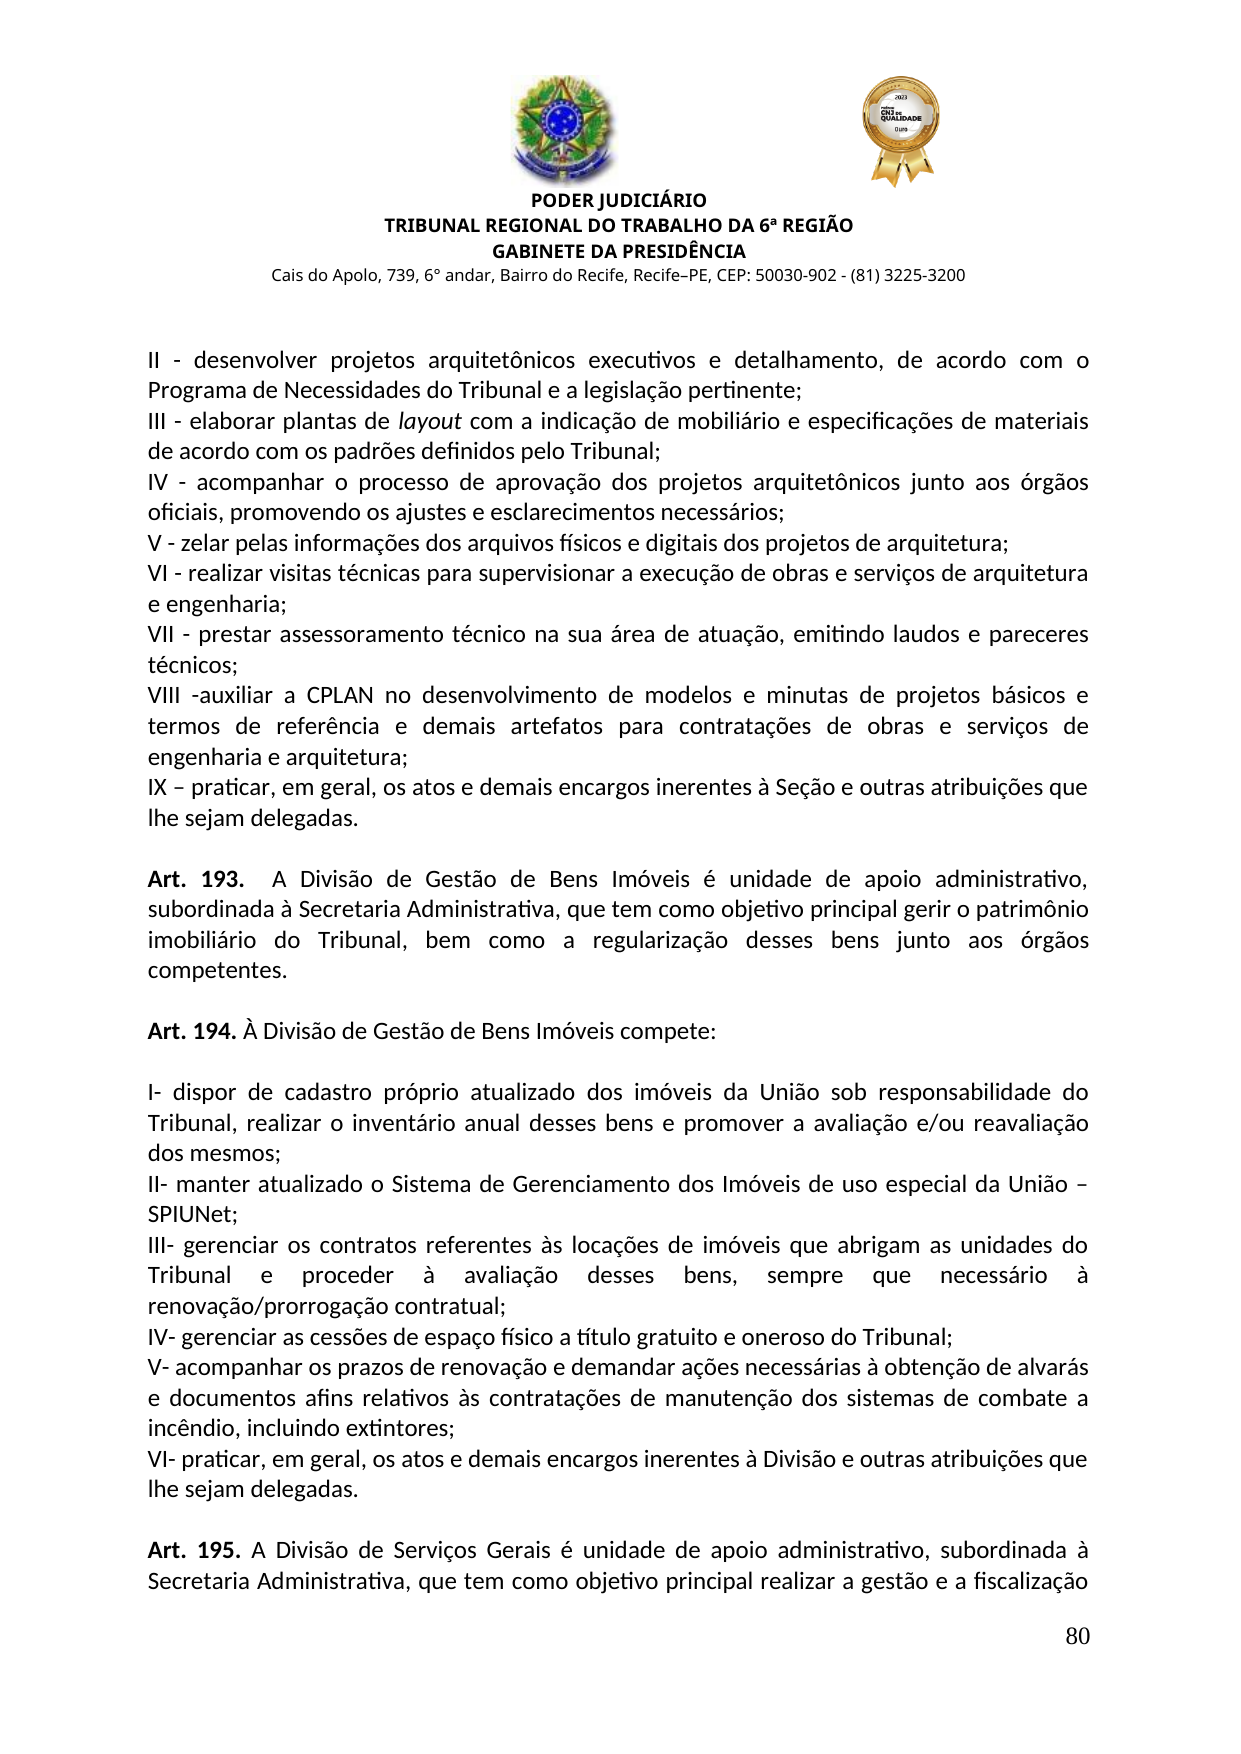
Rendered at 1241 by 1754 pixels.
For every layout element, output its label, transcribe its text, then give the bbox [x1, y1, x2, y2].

subtitle V - zelar pelas informações dos arquivos físicos e digitais dos projetos de arquitetura; [147, 527, 1090, 558]
subtitle VI - realizar visitas técnicas para supervisionar a execução de obras e serviços de arquitetura e engenharia; [147, 558, 1090, 619]
picture [510, 75, 619, 188]
subtitle III- gerenciar os contratos referentes às locações de imóveis que abrigam as unidades do Tribunal e proceder à avaliação desses bens, sempre que necessário à renovação/prorrogação contratual; [147, 1229, 1090, 1321]
subtitle Art. 193. A Divisão de Gestão de Bens Imóveis é unidade de apoio administrativo, subordinada à Secretaria Administrativa, que tem como objetivo principal gerir o patrimônio imobiliário do Tribunal, bem como a regularização desses bens junto aos órgãos competentes. [147, 863, 1090, 985]
picture [191, 75, 300, 188]
subtitle VIII -auxiliar a CPLAN no desenvolvimento de modelos e minutas de projetos básicos e termos de referência e demais artefatos para contratações de obras e serviços de engenharia e arquitetura; [147, 680, 1090, 771]
subtitle II - desenvolver projetos arquitetônicos executivos e detalhamento, de acordo com o Programa de Necessidades do Tribunal e a legislação pertinente; [147, 344, 1090, 405]
picture [862, 76, 940, 188]
subtitle IV- gerenciar as cessões de espaço físico a título gratuito e oneroso do Tribunal; [147, 1321, 1090, 1351]
subtitle III - elaborar plantas de layout com a indicação de mobiliário e especificações de materiais de acordo com os padrões definidos pelo Tribunal; [147, 405, 1090, 466]
subtitle II- manter atualizado o Sistema de Gerenciamento dos Imóveis de uso especial da União – SPIUNet; [147, 1168, 1090, 1229]
subtitle IX – praticar, em geral, os atos e demais encargos inerentes à Seção e outras atribuições que lhe sejam delegadas. [147, 771, 1090, 832]
subtitle IV - acompanhar o processo de aprovação dos projetos arquitetônicos junto aos órgãos oficiais, promovendo os ajustes e esclarecimentos necessários; [147, 466, 1090, 527]
subtitle I- dispor de cadastro próprio atualizado dos imóveis da União sob responsabilidade do Tribunal, realizar o inventário anual desses bens e promover a avaliação e/ou reavaliação dos mesmos; [147, 1076, 1090, 1168]
subtitle VII - prestar assessoramento técnico na sua área de atuação, emitindo laudos e pareceres técnicos; [147, 619, 1090, 680]
subtitle VI- praticar, em geral, os atos e demais encargos inerentes à Divisão e outras atribuições que lhe sejam delegadas. [147, 1443, 1090, 1504]
subtitle Art. 195. A Divisão de Serviços Gerais é unidade de apoio administrativo, subordinada à Secretaria Administrativa, que tem como objetivo principal realizar a gestão e a fiscalização [147, 1534, 1090, 1595]
subtitle V- acompanhar os prazos de renovação e demandar ações necessárias à obtenção de alvarás e documentos afins relativos às contratações de manutenção dos sistemas de combate a incêndio, incluindo extintores; [147, 1351, 1090, 1443]
subtitle Art. 194. À Divisão de Gestão de Bens Imóveis compete: [147, 1015, 1090, 1046]
